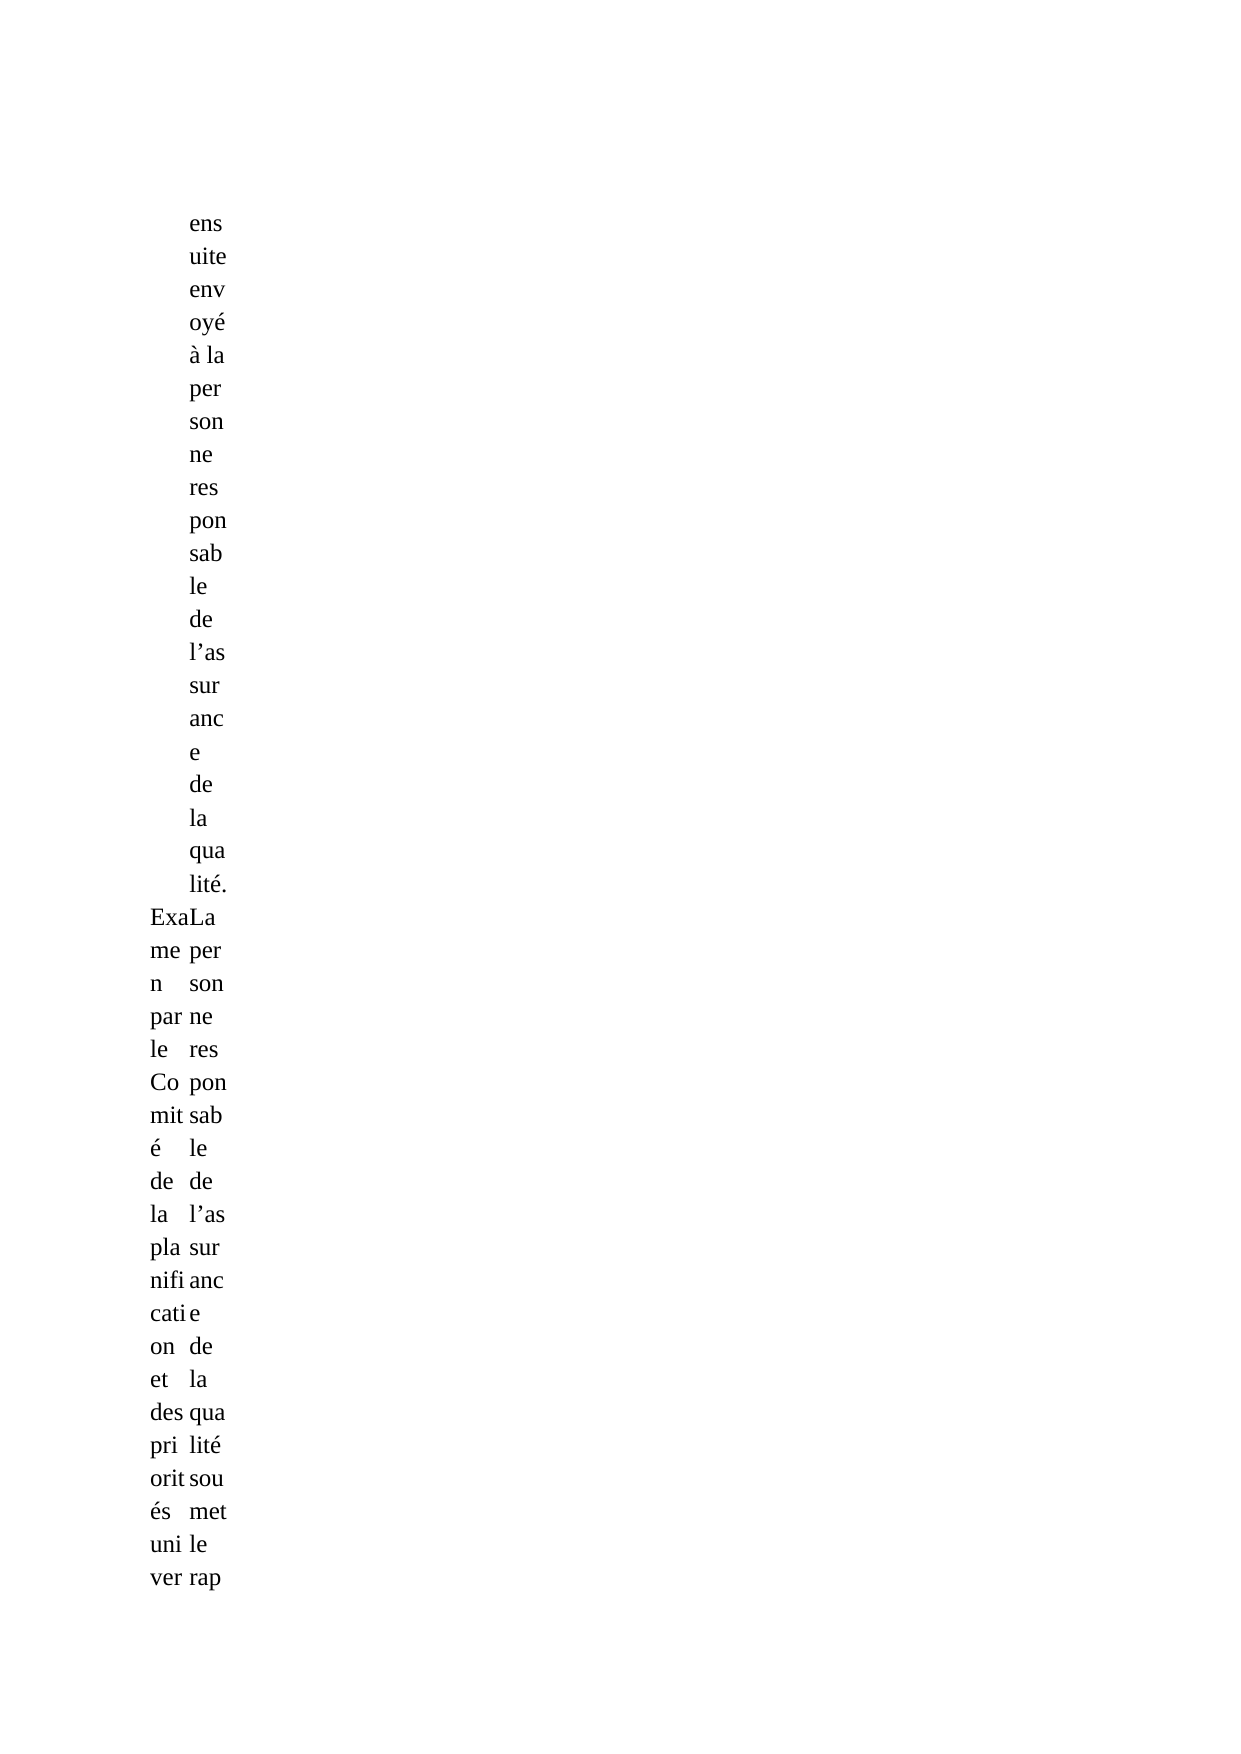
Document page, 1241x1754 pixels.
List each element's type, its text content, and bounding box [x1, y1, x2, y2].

table_cell ensuite envoyé à la personne responsable de l’assurance de la qualité. [189, 208, 228, 902]
table_cell Examen par le Comité de la planification et des priorités univer [150, 902, 189, 1591]
table_cell La personne responsable de l’assurance de la qualité soumet le rap [189, 902, 228, 1591]
table_cell [150, 208, 189, 902]
